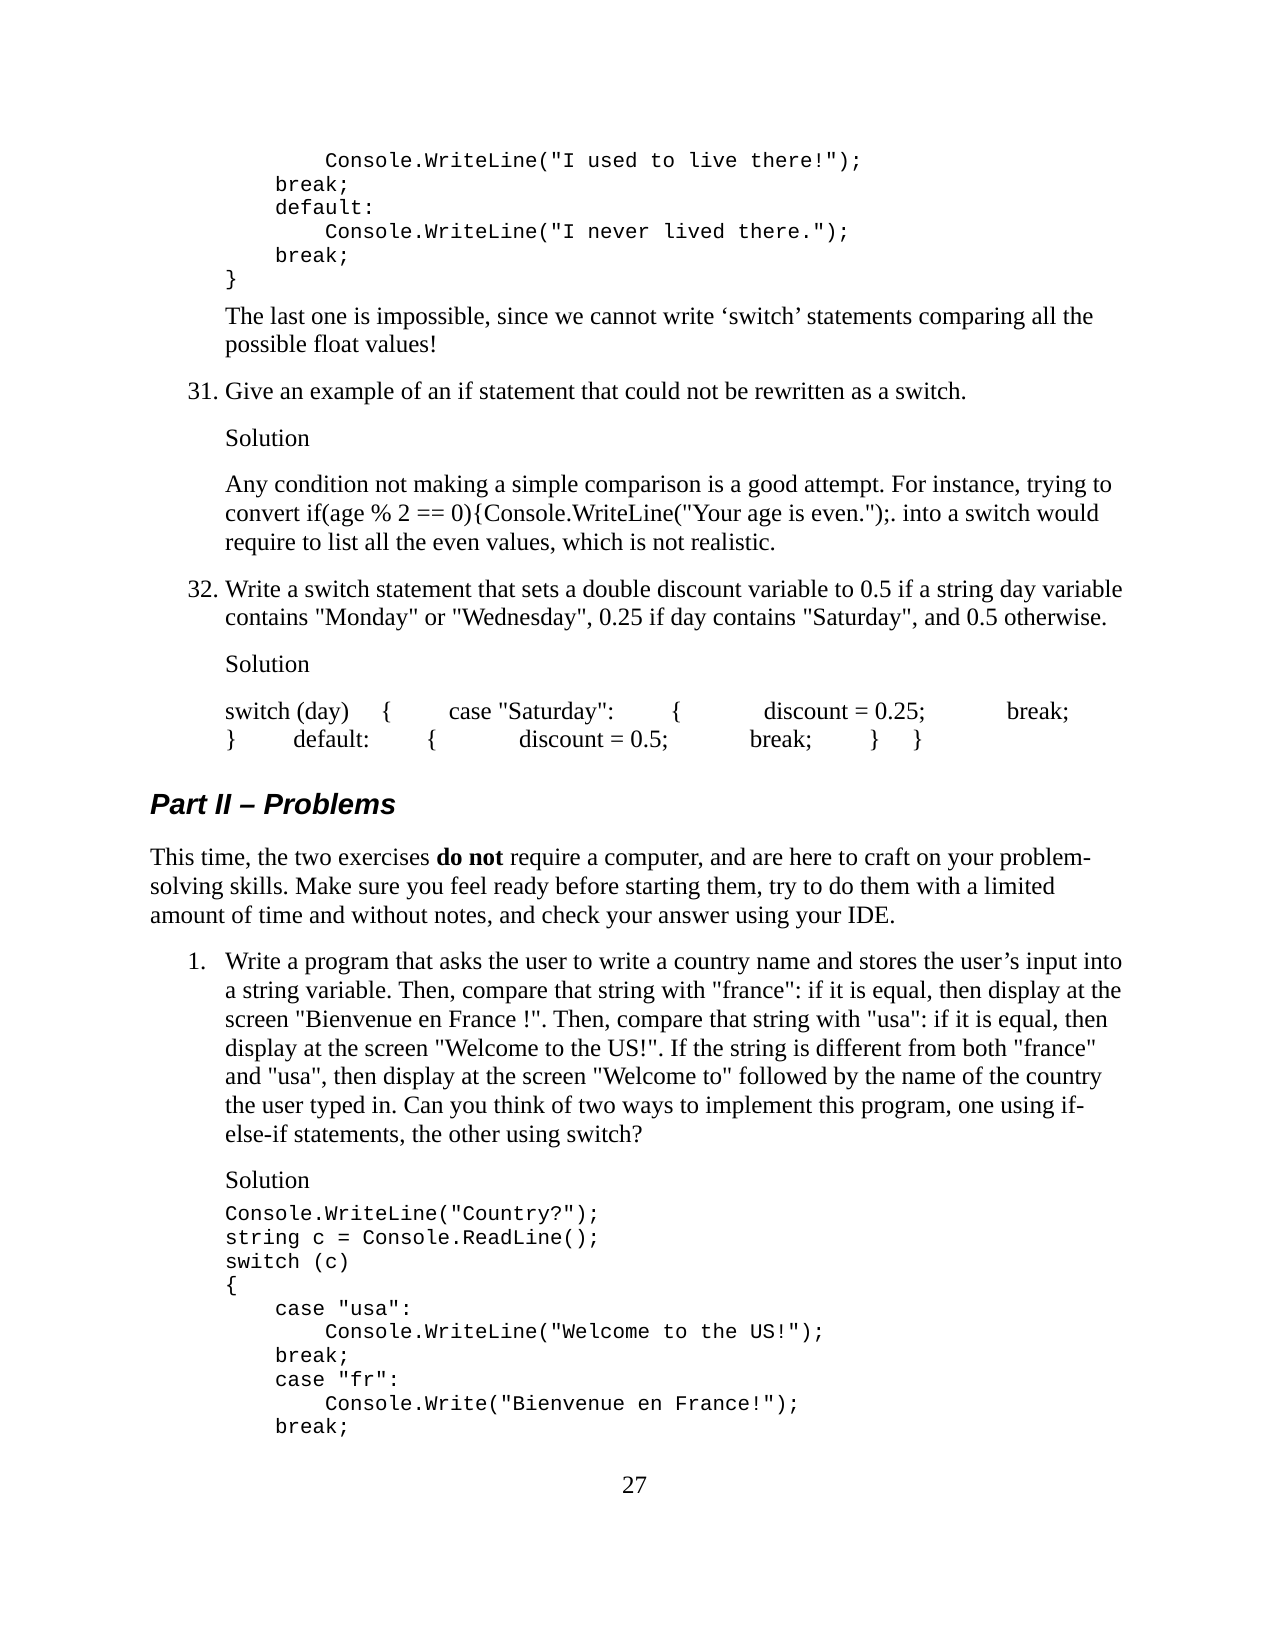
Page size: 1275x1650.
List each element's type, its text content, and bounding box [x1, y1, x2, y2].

list Solution [187, 649, 1125, 678]
list switch (day) { case "Saturday": { discount = 0.25; break; } default: { discount = 0.5; break; } } [187, 696, 1125, 753]
list break; [187, 1416, 1125, 1440]
list Write a switch statement that sets a double discount variable to 0.5 if a string day variable contains "Monday" or "Wednesday", 0.25 if day contains "Saturday", and 0.5 otherwise. [187, 574, 1125, 631]
list default: [187, 197, 1125, 221]
list Console.WriteLine("Welcome to the US!"); [187, 1322, 1125, 1345]
list Console.WriteLine("Country?"); [187, 1203, 1125, 1227]
list Give an example of an if statement that could not be rewritten as a switch. [187, 376, 1125, 405]
list string c = Console.ReadLine(); [187, 1227, 1125, 1251]
list Solution [187, 1166, 1125, 1194]
list case "usa": [187, 1298, 1125, 1322]
list Console.WriteLine("I never lived there."); [187, 221, 1125, 244]
list case "fr": [187, 1369, 1125, 1392]
list The last one is impossible, since we cannot write ‘switch’ statements comparing all the possible float values! [187, 301, 1125, 358]
list Console.Write("Bienvenue en France!"); [187, 1392, 1125, 1416]
list Console.WriteLine("I used to live there!"); [187, 150, 1125, 174]
list Solution [187, 423, 1125, 452]
text This time, the two exercises do not require a computer, and are here to craft on your problem-solving skills. Make sure you feel ready before starting them, try to do them with a limited amount of time and without notes, and check your answer using your IDE. [150, 842, 1125, 928]
list } [187, 268, 1125, 292]
list Write a program that asks the user to write a country name and stores the user’s input into a string variable. Then, compare that string with "france": if it is equal, then display at the screen "Bienvenue en France !". Then, compare that string with "usa": if it is equal, then display at the screen "Welcome to the US!". If the string is different from both "france" and "usa", then display at the screen "Welcome to" followed by the name of the country the user typed in. Can you think of two ways to implement this program, one using if-else-if statements, the other using switch? [187, 946, 1125, 1148]
list Any condition not making a simple comparison is a good attempt. For instance, trying to convert if(age % 2 == 0){Console.WriteLine("Your age is even.");. into a switch would require to list all the even values, which is not realistic. [187, 469, 1125, 556]
list break; [187, 1345, 1125, 1369]
subtitle Part II – Problems [150, 787, 1125, 821]
list { [187, 1274, 1125, 1298]
list break; [187, 244, 1125, 268]
list break; [187, 174, 1125, 197]
list switch (c) [187, 1251, 1125, 1274]
